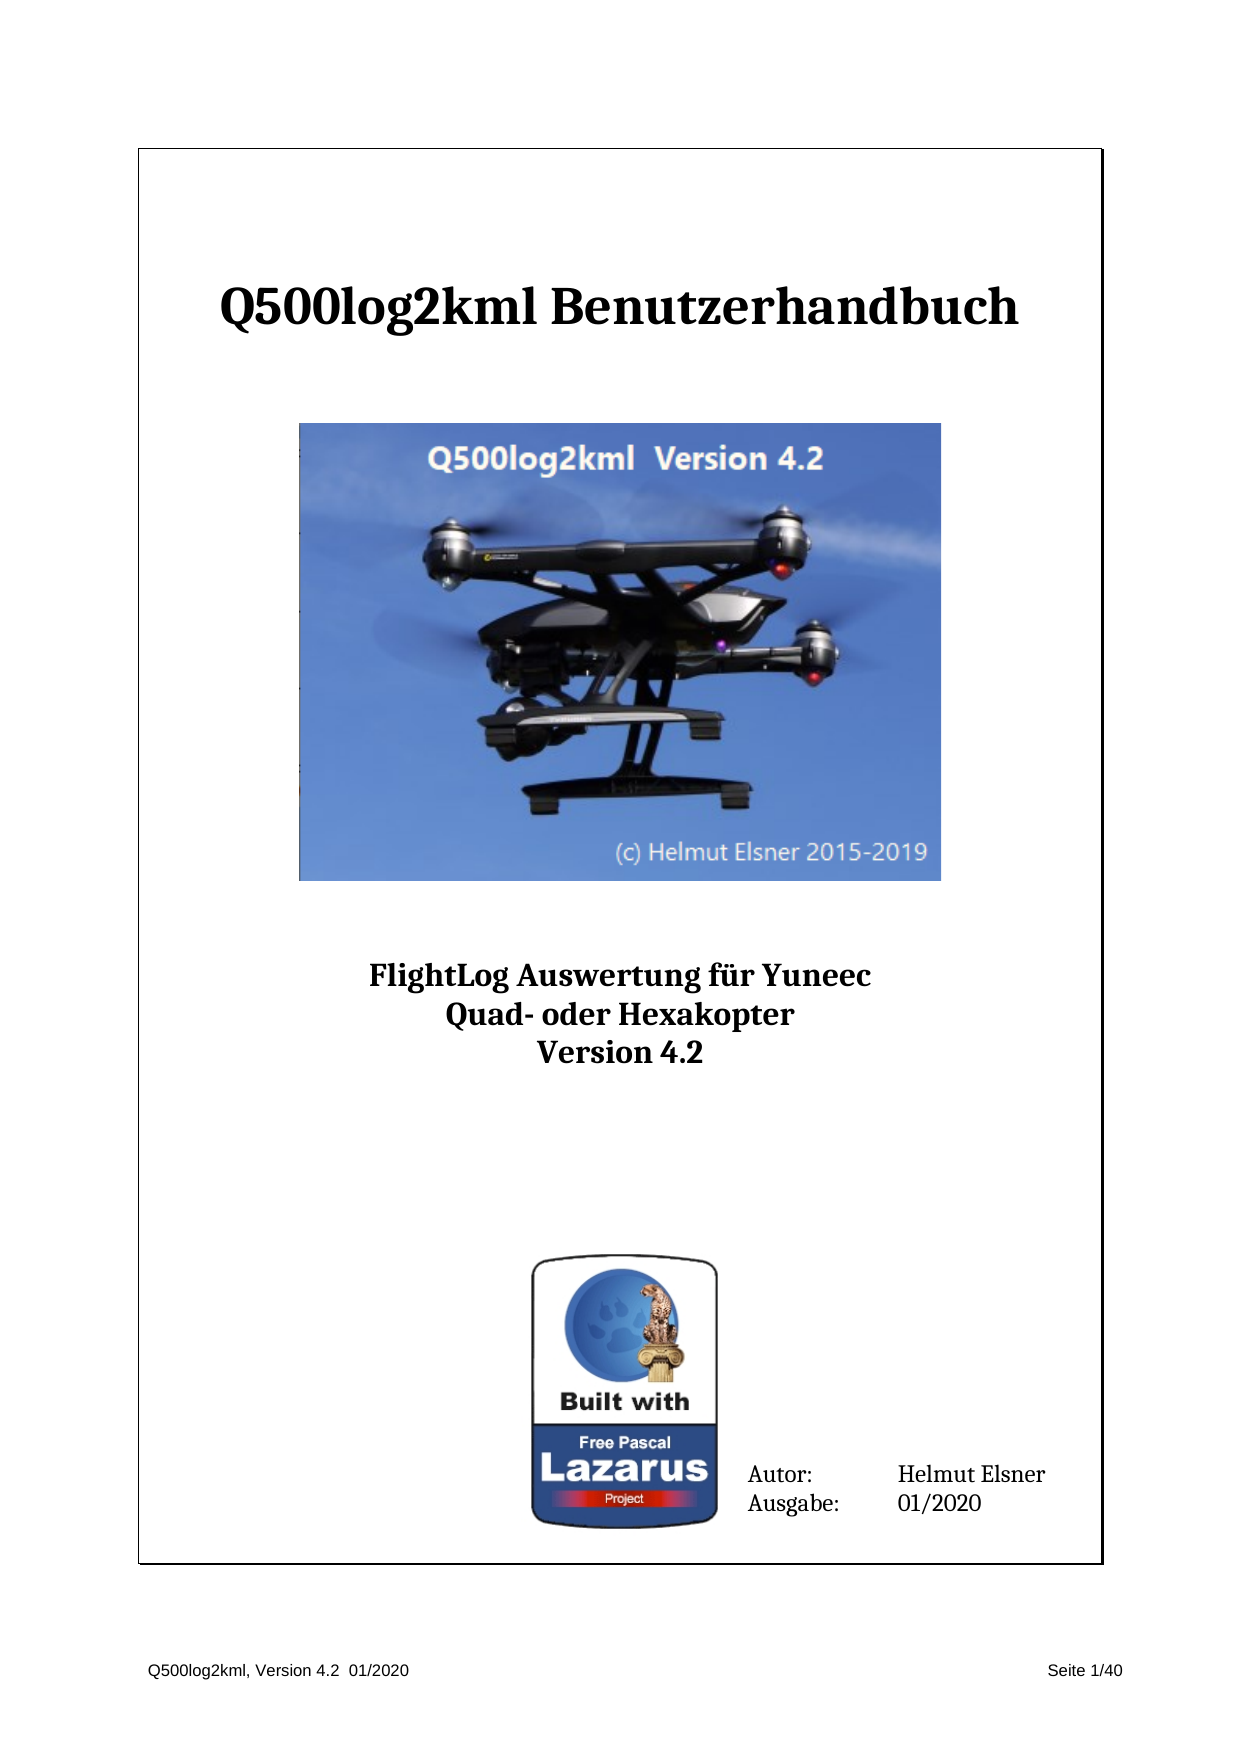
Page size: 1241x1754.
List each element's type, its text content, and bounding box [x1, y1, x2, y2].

text Version 4.2 [148, 1033, 1093, 1072]
text [148, 1489, 520, 1517]
text Ausgabe: 01/2020 [727, 1489, 1093, 1517]
text Q500log2kml Benutzerhandbuch [148, 275, 1093, 338]
text Autor: Helmut Elsner [727, 1402, 1093, 1489]
picture [520, 1245, 727, 1537]
text [148, 1402, 520, 1489]
picture [299, 423, 942, 881]
text FlightLog Auswertung für Yuneec [148, 957, 1093, 995]
text Quad- oder Hexakopter [148, 995, 1093, 1033]
